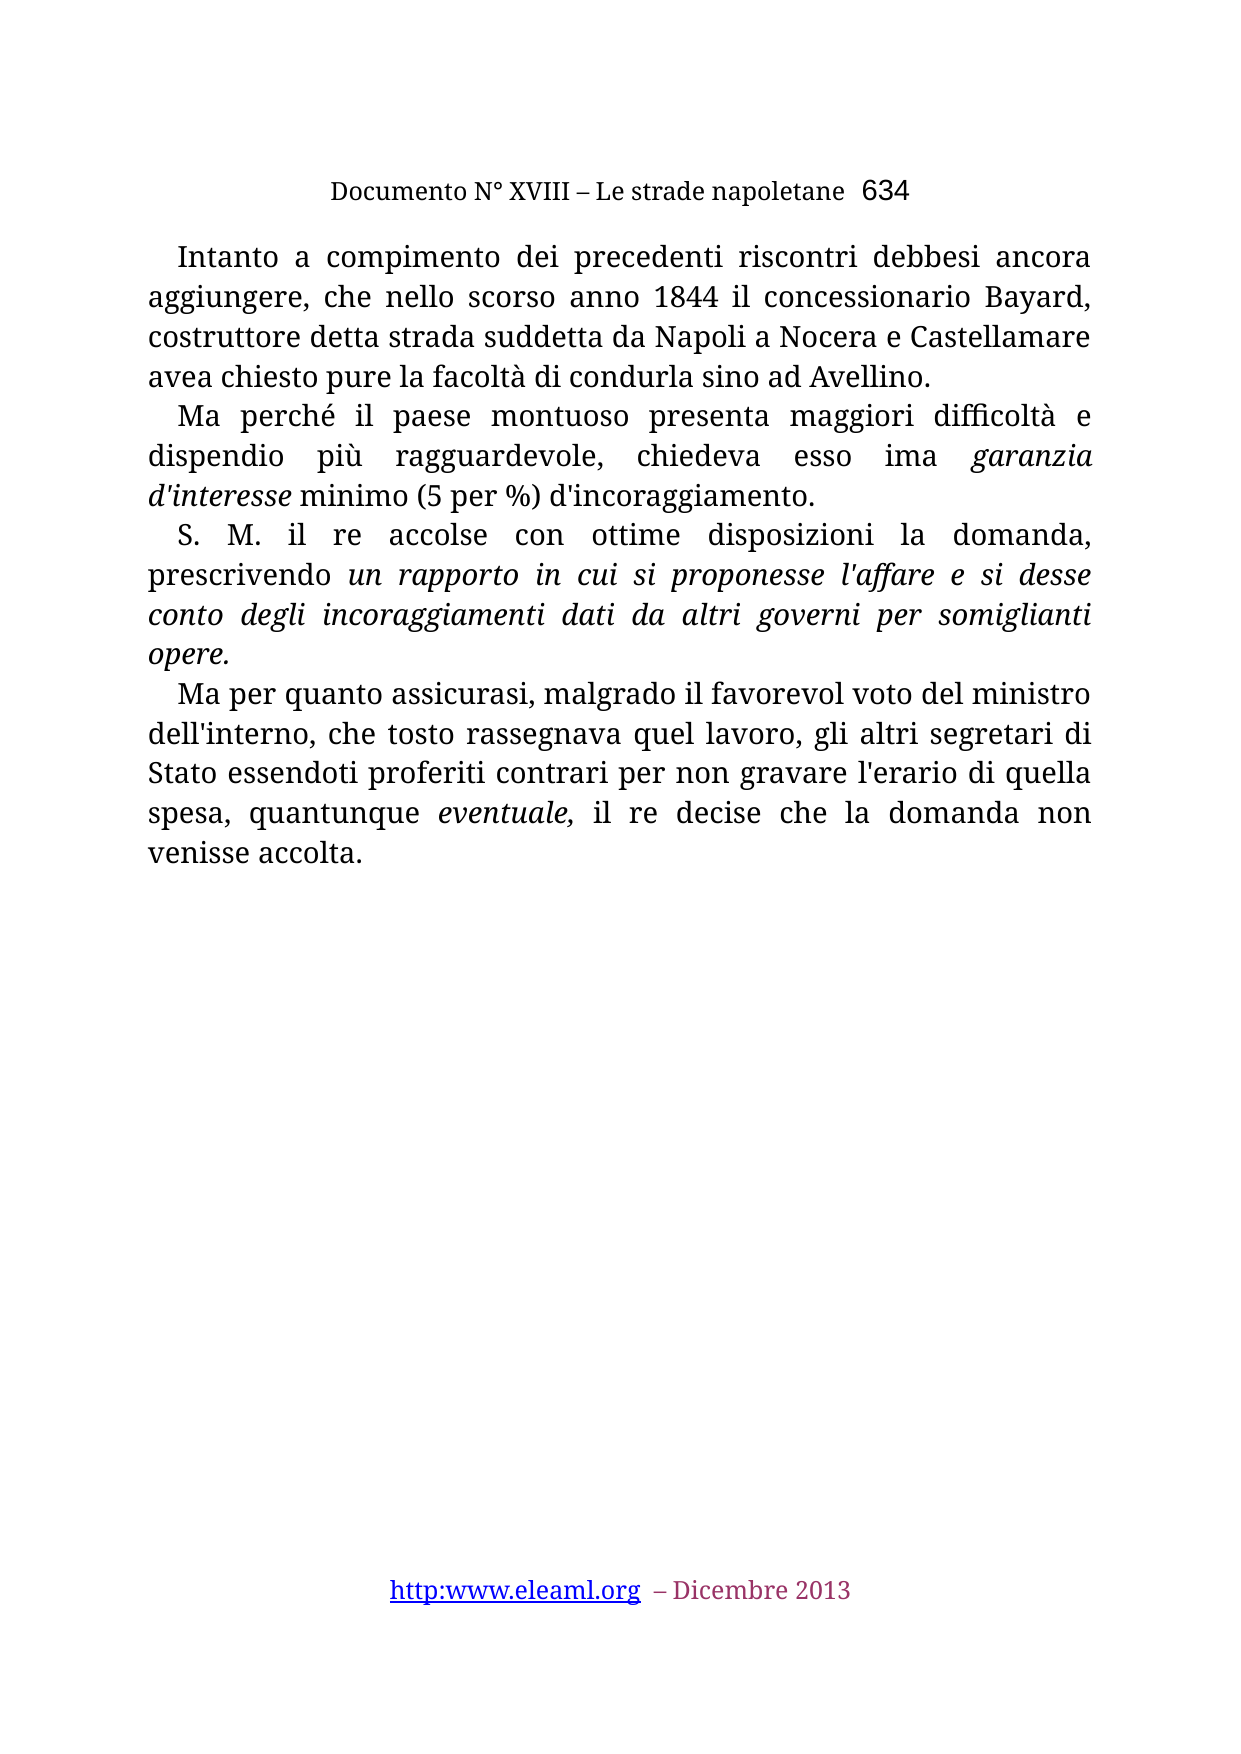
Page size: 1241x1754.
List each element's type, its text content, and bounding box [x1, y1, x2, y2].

text Ma perché il paese montuoso presenta maggiori difficoltà e dispendio più ragguardevole, chiedeva esso ima garanzia d'interesse minimo (5 per %) d'incoraggiamento. [148, 396, 1093, 514]
text Intanto a compimento dei precedenti riscontri debbesi ancora aggiungere, che nello scorso anno 1844 il concessionario Bayard, costruttore detta strada suddetta da Napoli a Nocera e Castellamare avea chiesto pure la facoltà di condurla sino ad Avellino. [148, 237, 1093, 396]
text S. M. il re accolse con ottime disposizioni la domanda, prescrivendo un rapporto in cui si proponesse l'affare e si desse conto degli incoraggiamenti dati da altri governi per somiglianti opere. [148, 514, 1093, 673]
text Ma per quanto assicurasi, malgrado il favorevol voto del ministro dell'interno, che tosto rassegnava quel lavoro, gli altri segretari di Stato essendoti proferiti contrari per non gravare l'erario di quella spesa, quantunque eventuale, il re decise che la domanda non venisse accolta. [148, 673, 1093, 872]
